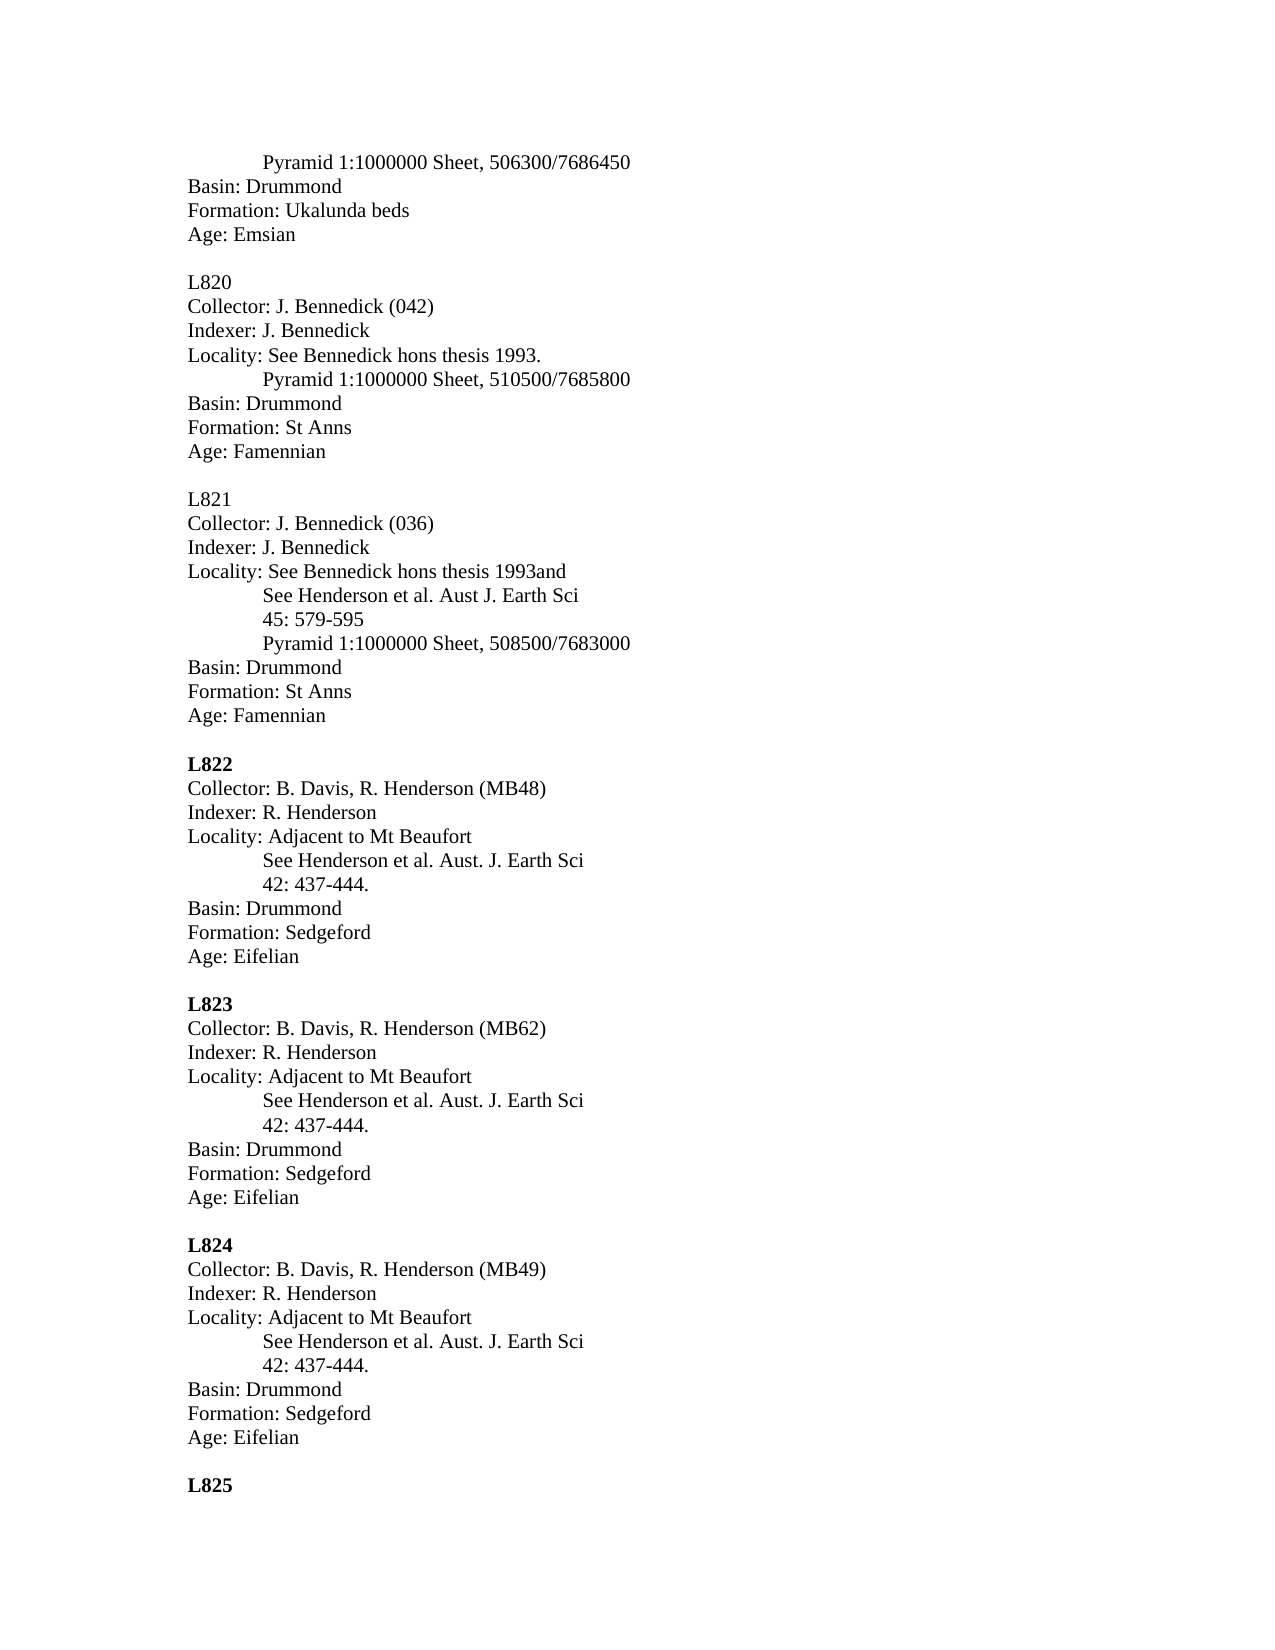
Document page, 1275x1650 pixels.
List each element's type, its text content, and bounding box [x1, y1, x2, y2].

text Basin: Drummond [187, 391, 1087, 415]
text Locality: See Bennedick hons thesis 1993and [187, 559, 1087, 583]
text Collector: B. Davis, R. Henderson (MB48) [187, 776, 1087, 800]
text Basin: Drummond [187, 1377, 1087, 1401]
text 42: 437-444. [187, 872, 1087, 896]
text Formation: Sedgeford [187, 920, 1087, 944]
text Pyramid 1:1000000 Sheet, 510500/7685800 [187, 367, 1087, 391]
text 42: 437-444. [187, 1353, 1087, 1377]
text Age: Eifelian [187, 944, 1087, 968]
text Indexer: R. Henderson [187, 1040, 1087, 1064]
text Locality: See Bennedick hons thesis 1993. [187, 342, 1087, 367]
text L823 [187, 992, 1087, 1016]
text L821 [187, 487, 1087, 511]
text Locality: Adjacent to Mt Beaufort [187, 1305, 1087, 1329]
text Collector: J. Bennedick (042) [187, 294, 1087, 318]
text Formation: Sedgeford [187, 1401, 1087, 1425]
text Basin: Drummond [187, 174, 1087, 198]
text Formation: Sedgeford [187, 1161, 1087, 1185]
text Indexer: R. Henderson [187, 800, 1087, 824]
text Formation: St Anns [187, 679, 1087, 703]
text L824 [187, 1233, 1087, 1257]
text L820 [187, 270, 1087, 294]
text 42: 437-444. [187, 1112, 1087, 1137]
text See Henderson et al. Aust J. Earth Sci [187, 583, 1087, 607]
text See Henderson et al. Aust. J. Earth Sci [187, 1088, 1087, 1112]
text Formation: St Anns [187, 415, 1087, 439]
text Formation: Ukalunda beds [187, 198, 1087, 222]
text Age: Famennian [187, 439, 1087, 463]
text Basin: Drummond [187, 896, 1087, 920]
text See Henderson et al. Aust. J. Earth Sci [187, 1329, 1087, 1353]
text L822 [187, 752, 1087, 776]
text Indexer: J. Bennedick [187, 318, 1087, 342]
text Collector: J. Bennedick (036) [187, 511, 1087, 535]
text Pyramid 1:1000000 Sheet, 506300/7686450 [187, 150, 1087, 174]
text Basin: Drummond [187, 655, 1087, 679]
text Age: Famennian [187, 703, 1087, 727]
text Collector: B. Davis, R. Henderson (MB49) [187, 1257, 1087, 1281]
text Basin: Drummond [187, 1137, 1087, 1161]
text Age: Eifelian [187, 1425, 1087, 1449]
text Indexer: R. Henderson [187, 1281, 1087, 1305]
text Age: Eifelian [187, 1185, 1087, 1209]
text Pyramid 1:1000000 Sheet, 508500/7683000 [187, 631, 1087, 655]
text L825 [187, 1473, 1087, 1497]
text 45: 579-595 [187, 607, 1087, 631]
text Locality: Adjacent to Mt Beaufort [187, 1064, 1087, 1088]
text See Henderson et al. Aust. J. Earth Sci [187, 848, 1087, 872]
text Age: Emsian [187, 222, 1087, 246]
text Indexer: J. Bennedick [187, 535, 1087, 559]
text Locality: Adjacent to Mt Beaufort [187, 824, 1087, 848]
text Collector: B. Davis, R. Henderson (MB62) [187, 1016, 1087, 1040]
